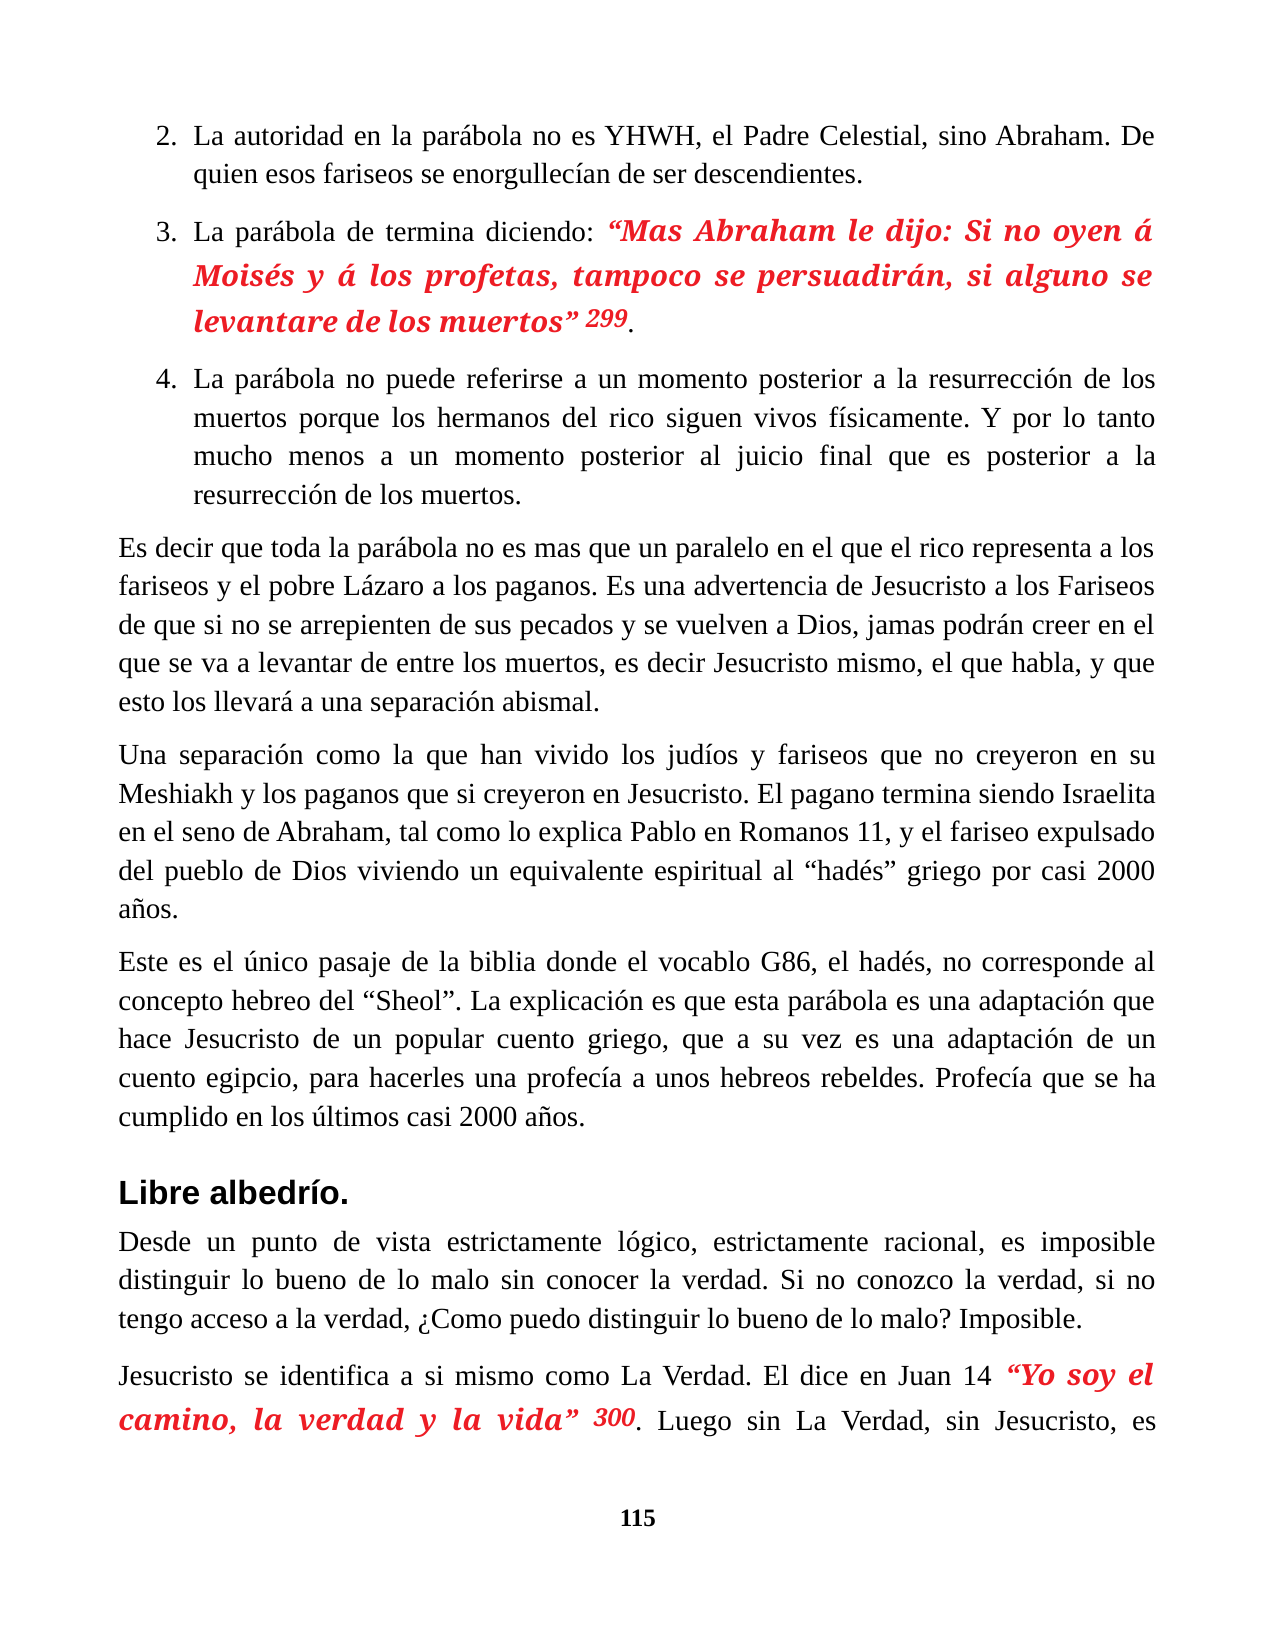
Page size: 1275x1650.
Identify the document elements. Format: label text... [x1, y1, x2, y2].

list La parábola no puede referirse a un momento posterior a la resurrección de los muertos porque los hermanos del rico siguen vivos físicamente. Y por lo tanto mucho menos a un momento posterior al juicio final que es posterior a la resurrección de los muertos. [156, 361, 1157, 510]
list La autoridad en la parábola no es YHWH, el Padre Celestial, sino Abraham. De quien esos fariseos se enorgullecían de ser descendientes. [156, 118, 1157, 190]
text Es decir que toda la parábola no es mas que un paralelo en el que el rico representa a los fariseos y el pobre Lázaro a los paganos. Es una advertencia de Jesucristo a los Fariseos de que si no se arrepienten de sus pecados y se vuelven a Dios, jamas podrán creer en el que se va a levantar de entre los muertos, es decir Jesucristo mismo, el que habla, y que esto los llevará a una separación abismal. [118, 530, 1157, 718]
text Este es el único pasaje de la biblia donde el vocablo G86, el hadés, no corresponde al concepto hebreo del “Sheol”. La explicación es que esta parábola es una adaptación que hace Jesucristo de un popular cuento griego, que a su vez es una adaptación de un cuento egipcio, para hacerles una profecía a unos hebreos rebeldes. Profecía que se ha cumplido en los últimos casi 2000 años. [118, 944, 1157, 1132]
list La parábola de termina diciendo: “Mas Abraham le dijo: Si no oyen á Moisés y á los profetas, tampoco se persuadirán, si alguno se levantare de los muertos” . [156, 210, 1157, 341]
text Desde un punto de vista estrictamente lógico, estrictamente racional, es imposible distinguir lo bueno de lo malo sin conocer la verdad. Si no conozco la verdad, si no tengo acceso a la verdad, ¿Como puedo distinguir lo bueno de lo malo? Imposible. [118, 1224, 1157, 1334]
text Una separación como la que han vivido los judíos y fariseos que no creyeron en su Meshiakh y los paganos que si creyeron en Jesucristo. El pagano termina siendo Israelita en el seno de Abraham, tal como lo explica Pablo en Romanos 11, y el fariseo expulsado del pueblo de Dios viviendo un equivalente espiritual al “hadés” griego por casi 2000 años. [118, 737, 1157, 925]
text Jesucristo se identifica a si mismo como La Verdad. El dice en Juan 14 “Yo soy el camino, la verdad y la vida” . Luego sin La Verdad, sin Jesucristo, es [118, 1354, 1157, 1439]
subtitle Libre albedrío. [118, 1173, 1157, 1211]
